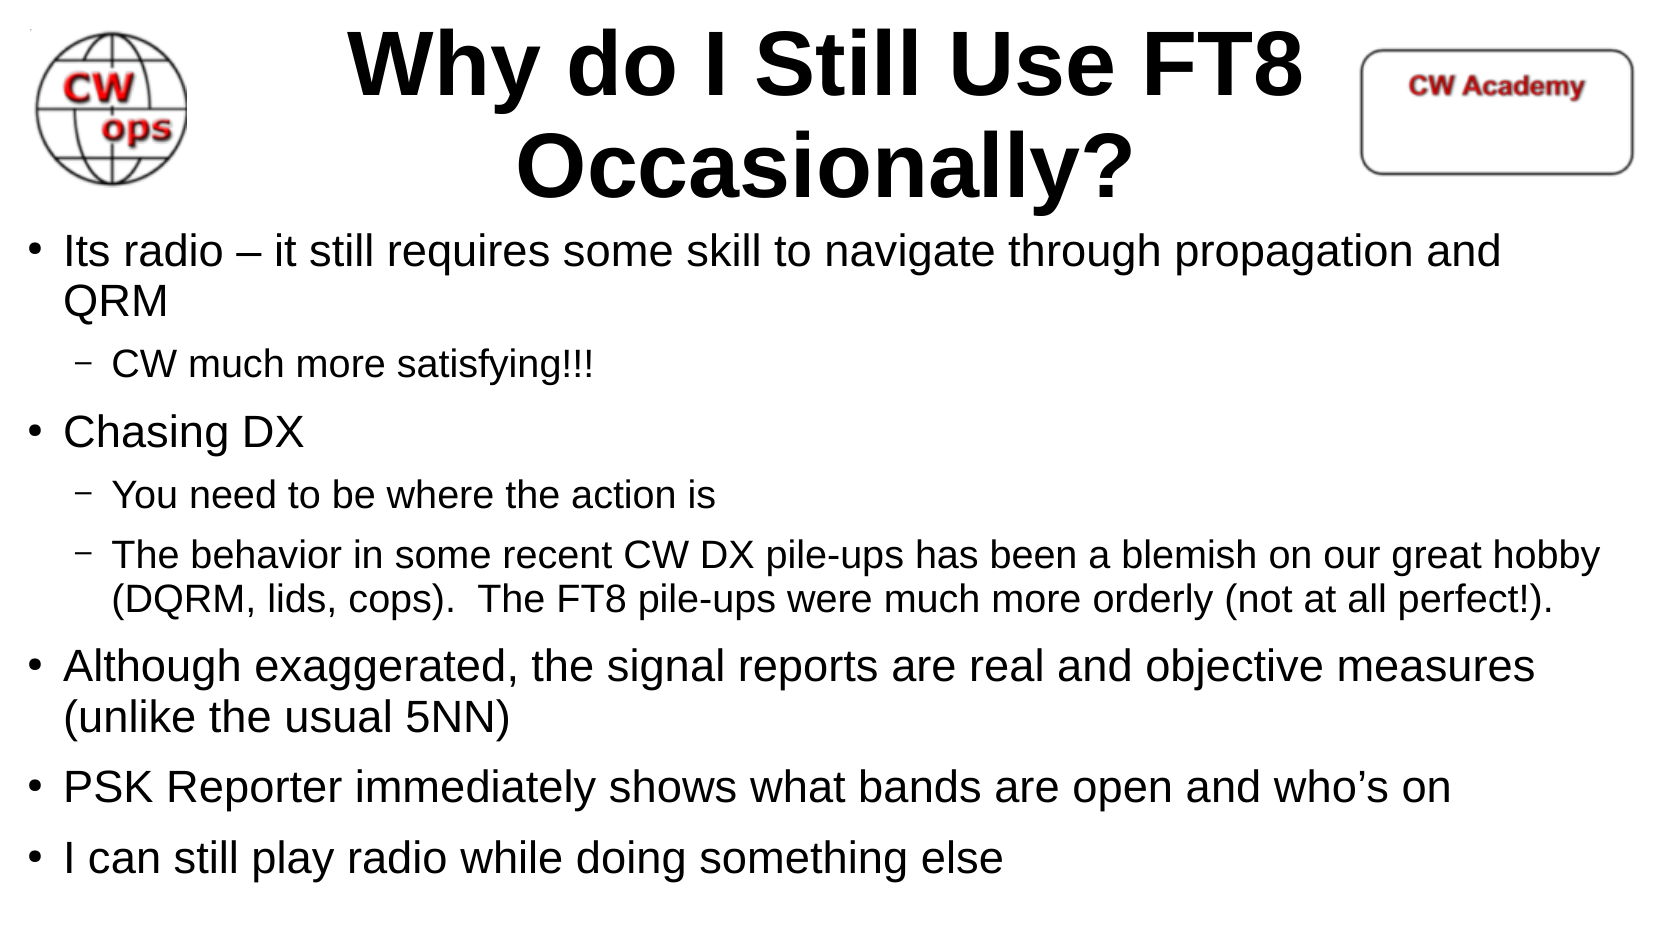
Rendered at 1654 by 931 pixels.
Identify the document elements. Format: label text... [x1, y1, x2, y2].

title Why do I Still Use FT8 Occasionally? [82, 12, 1571, 218]
picture [1571, 37, 1640, 186]
picture [30, 29, 82, 194]
list Its radio – it still requires some skill to navigate through propagation and QRM CW much more satisfying!!! Chasing DX You need to be where the action is The behavior in some recent CW DX pile-ups has been a blemish on our great hobby (DQRM, lids, cops). The FT8 pile-ups were much more orderly (not at all perfect!). Although exaggerated, the signal reports are real and objective measures (unlike the usual 5NN) PSK Reporter immediately shows what bands are open and who’s on I can still play radio while doing something else [15, 225, 1621, 915]
